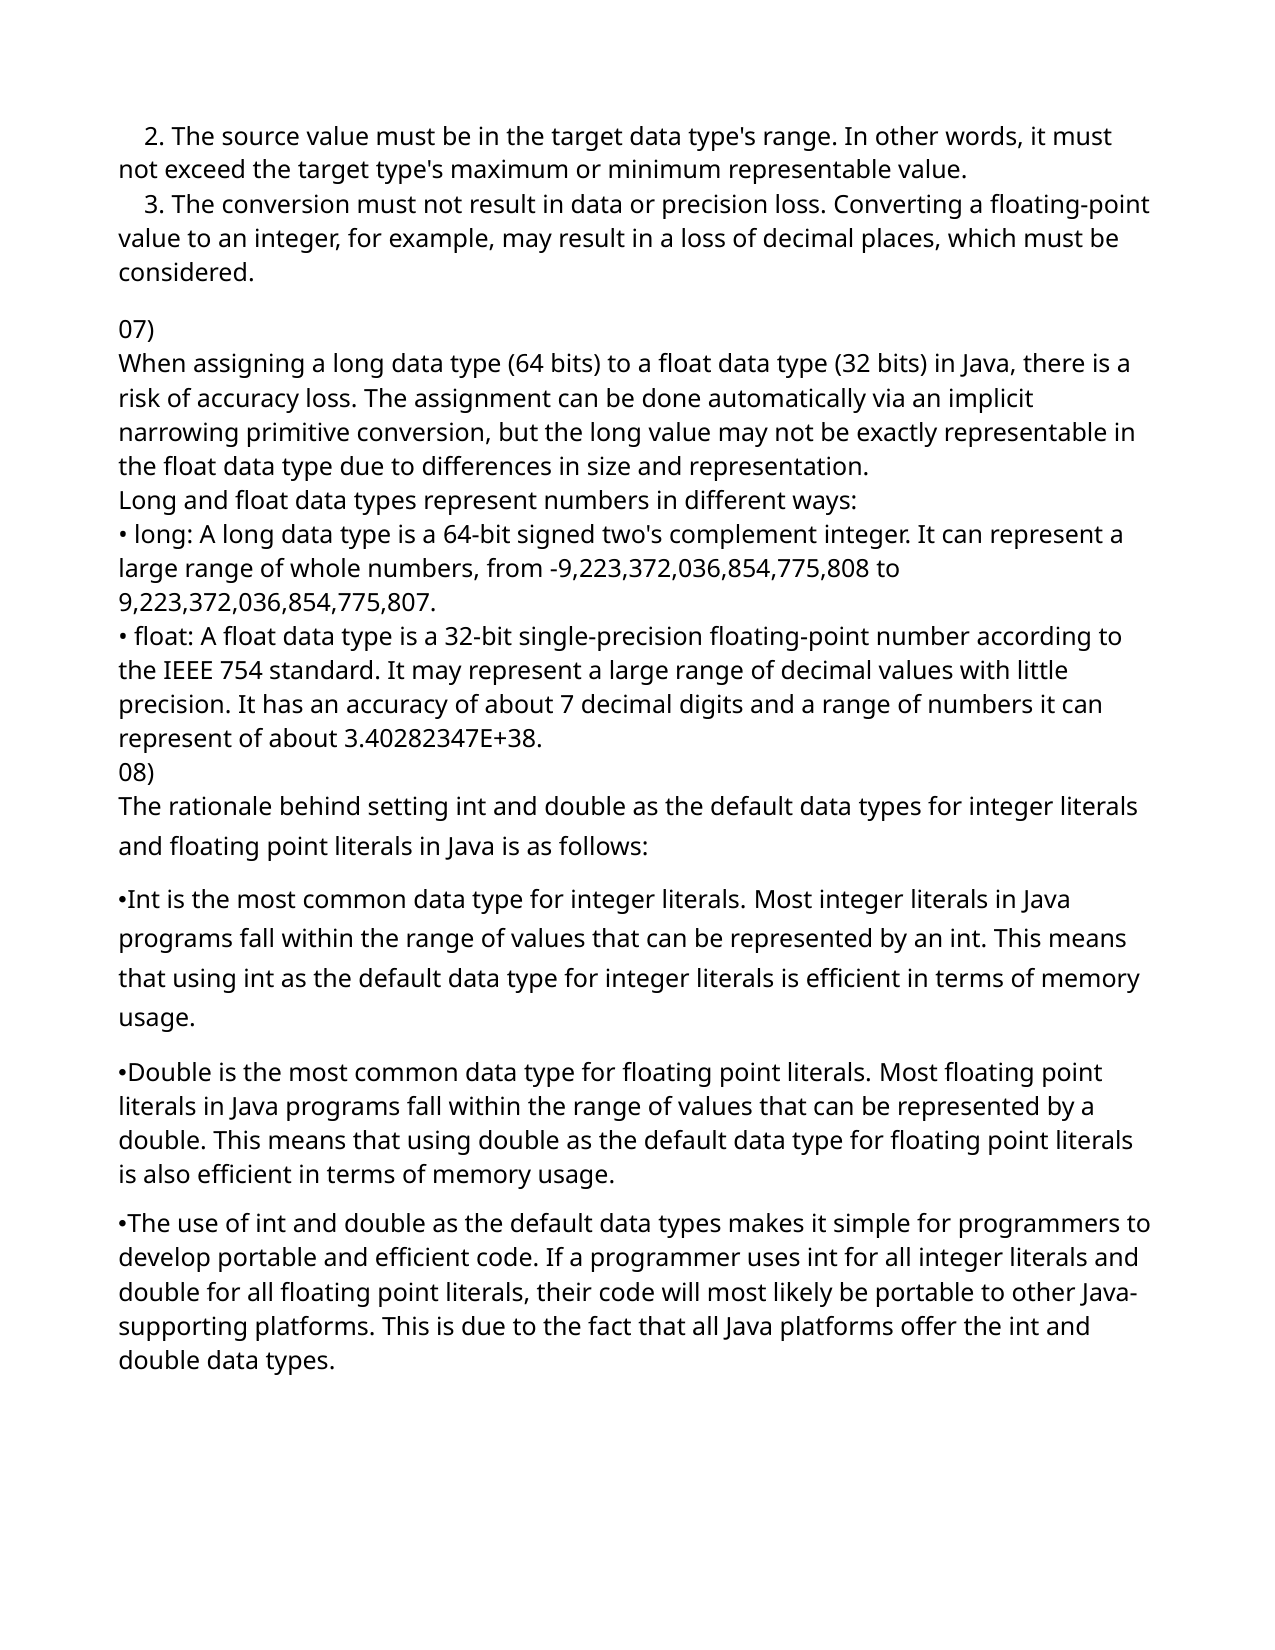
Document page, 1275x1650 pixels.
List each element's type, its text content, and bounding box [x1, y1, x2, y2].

text When assigning a long data type (64 bits) to a float data type (32 bits) in Java, there is a risk of accuracy loss. The assignment can be done automatically via an implicit narrowing primitive conversion, but the long value may not be exactly representable in the float data type due to differences in size and representation. [118, 346, 1157, 482]
list The use of int and double as the default data types makes it simple for programmers to develop portable and efficient code. If a programmer uses int for all integer literals and double for all floating point literals, their code will most likely be portable to other Java-supporting platforms. This is due to the fact that all Java platforms offer the int and double data types. [118, 1206, 1157, 1376]
list Int is the most common data type for integer literals. Most integer literals in Java programs fall within the range of values that can be represented by an int. This means that using int as the default data type for integer literals is efficient in terms of memory usage. [118, 882, 1157, 1033]
text • float: A float data type is a 32-bit single-precision floating-point number according to the IEEE 754 standard. It may represent a large range of decimal values with little precision. It has an accuracy of about 7 decimal digits and a range of numbers it can represent of about 3.40282347E+38. [118, 619, 1157, 755]
text 08) [118, 755, 1157, 789]
text The rationale behind setting int and double as the default data types for integer literals and floating point literals in Java is as follows: [118, 789, 1157, 862]
text 2. The source value must be in the target data type's range. In other words, it must not exceed the target type's maximum or minimum representable value. [118, 118, 1157, 186]
text Long and float data types represent numbers in different ways: [118, 482, 1157, 516]
list Double is the most common data type for floating point literals. Most floating point literals in Java programs fall within the range of values that can be represented by a double. This means that using double as the default data type for floating point literals is also efficient in terms of memory usage. [118, 1054, 1157, 1190]
text 07) [118, 312, 1157, 346]
text 3. The conversion must not result in data or precision loss. Converting a floating-point value to an integer, for example, may result in a loss of decimal places, which must be considered. [118, 186, 1157, 288]
text • long: A long data type is a 64-bit signed two's complement integer. It can represent a large range of whole numbers, from -9,223,372,036,854,775,808 to 9,223,372,036,854,775,807. [118, 516, 1157, 619]
